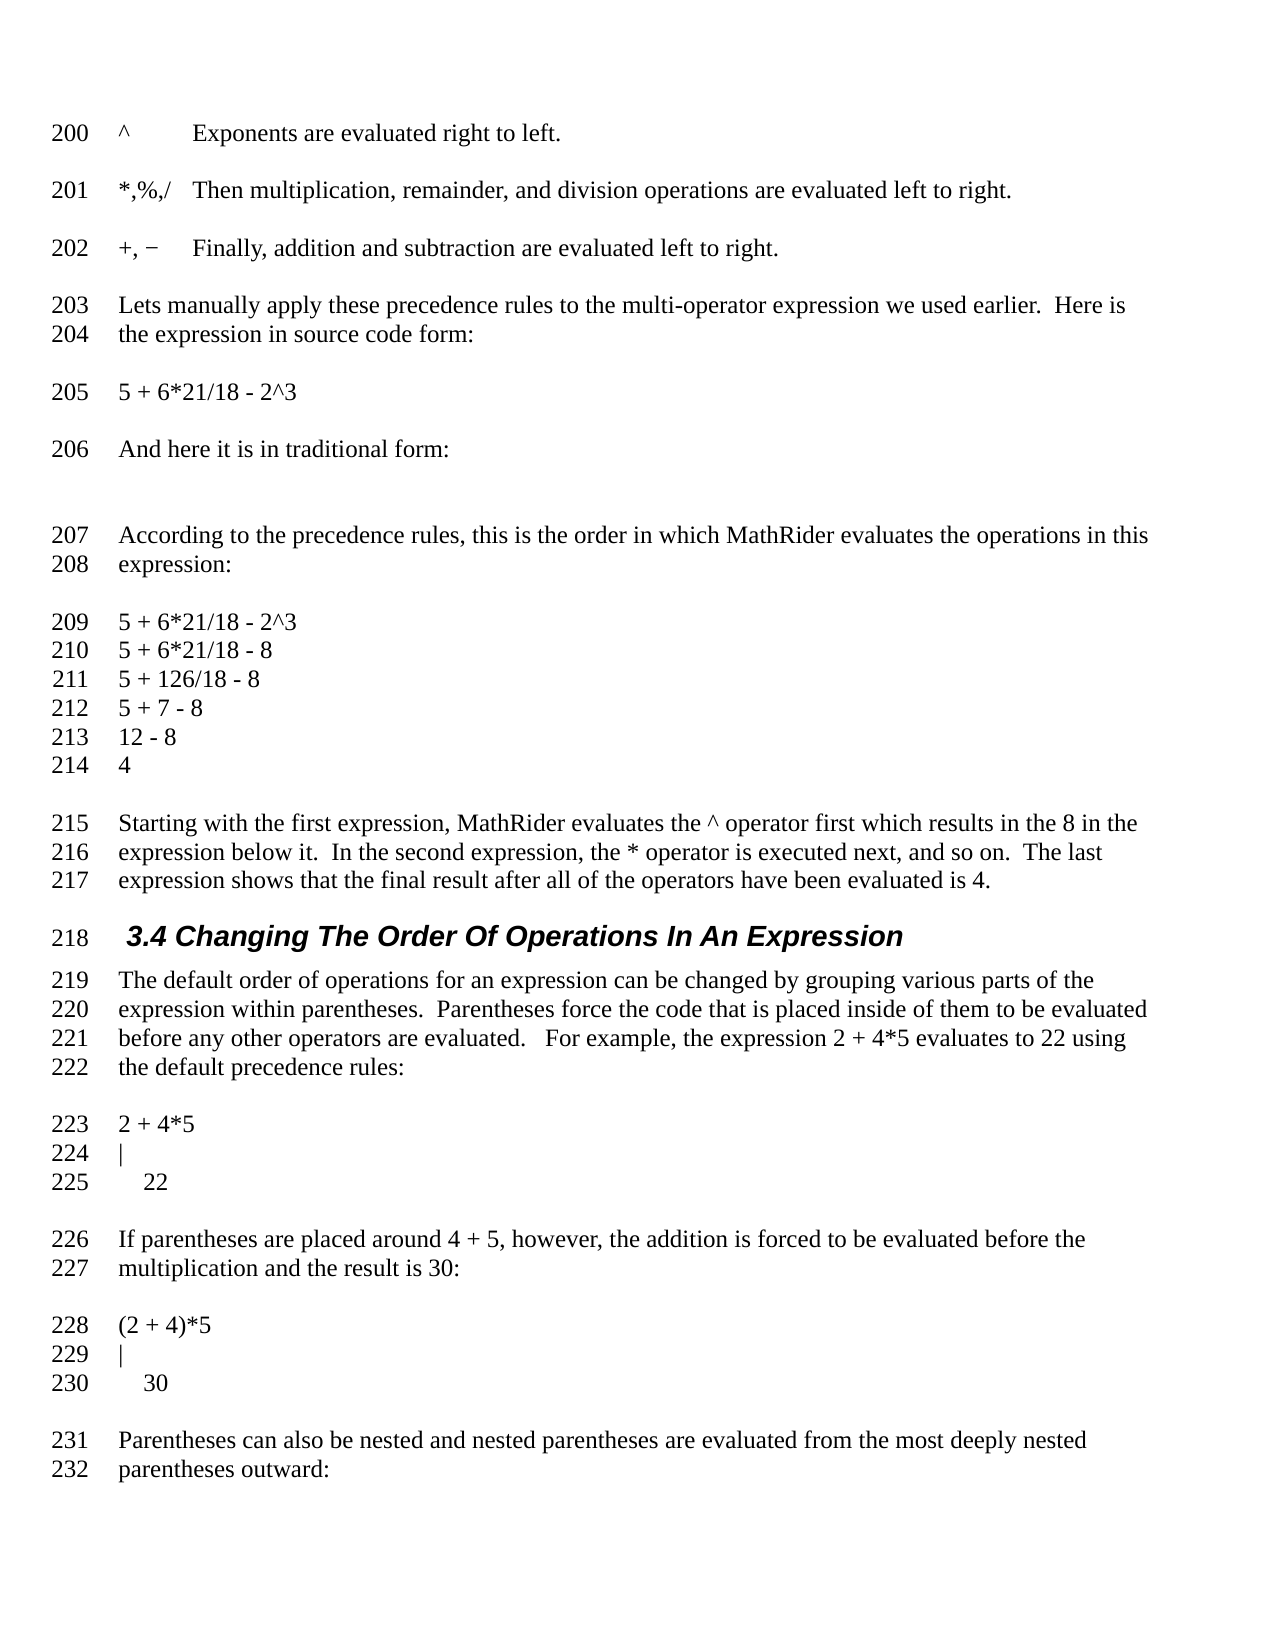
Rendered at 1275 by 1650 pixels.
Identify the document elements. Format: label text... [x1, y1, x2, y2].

text (2 + 4)*5 [118, 1310, 1157, 1339]
text | [118, 1339, 1157, 1368]
text | [118, 1138, 1157, 1167]
text 5 + 6*21/18 - 2^3 [118, 607, 1157, 636]
text Lets manually apply these precedence rules to the multi-operator expression we used earlier. Here is the expression in source code form: [118, 291, 1157, 348]
text 5 + 126/18 - 8 [118, 664, 1157, 693]
text 5 + 7 - 8 [118, 693, 1157, 722]
text Starting with the first expression, MathRider evaluates the ^ operator first which results in the 8 in the expression below it. In the second expression, the * operator is executed next, and so on. The last expression shows that the final result after all of the operators have been evaluated is 4. [118, 808, 1157, 894]
text 4 [118, 751, 1157, 779]
text 2 + 4*5 [118, 1109, 1157, 1138]
text The default order of operations for an expression can be changed by grouping various parts of the expression within parentheses. Parentheses force the code that is placed inside of them to be evaluated before any other operators are evaluated. For example, the expression 2 + 4*5 evaluates to 22 using the default precedence rules: [118, 965, 1157, 1080]
text ^ Exponents are evaluated right to left. [118, 118, 1157, 147]
text 5 + 6*21/18 - 8 [118, 636, 1157, 664]
text 22 [118, 1167, 1157, 1195]
text According to the precedence rules, this is the order in which MathRider evaluates the operations in this expression: [118, 521, 1157, 578]
text 30 [118, 1368, 1157, 1397]
text And here it is in traditional form: [118, 434, 1157, 463]
text 12 - 8 [118, 722, 1157, 751]
subtitle 3.4 Changing The Order Of Operations In An Expression [118, 919, 1157, 953]
text If parentheses are placed around 4 + 5, however, the addition is forced to be evaluated before the multiplication and the result is 30: [118, 1224, 1157, 1282]
text *,%,/ Then multiplication, remainder, and division operations are evaluated left to right. [118, 176, 1157, 204]
text +, − Finally, addition and subtraction are evaluated left to right. [118, 233, 1157, 262]
text 5 + 6*21/18 - 2^3 [118, 377, 1157, 406]
text Parentheses can also be nested and nested parentheses are evaluated from the most deeply nested parentheses outward: [118, 1425, 1157, 1483]
